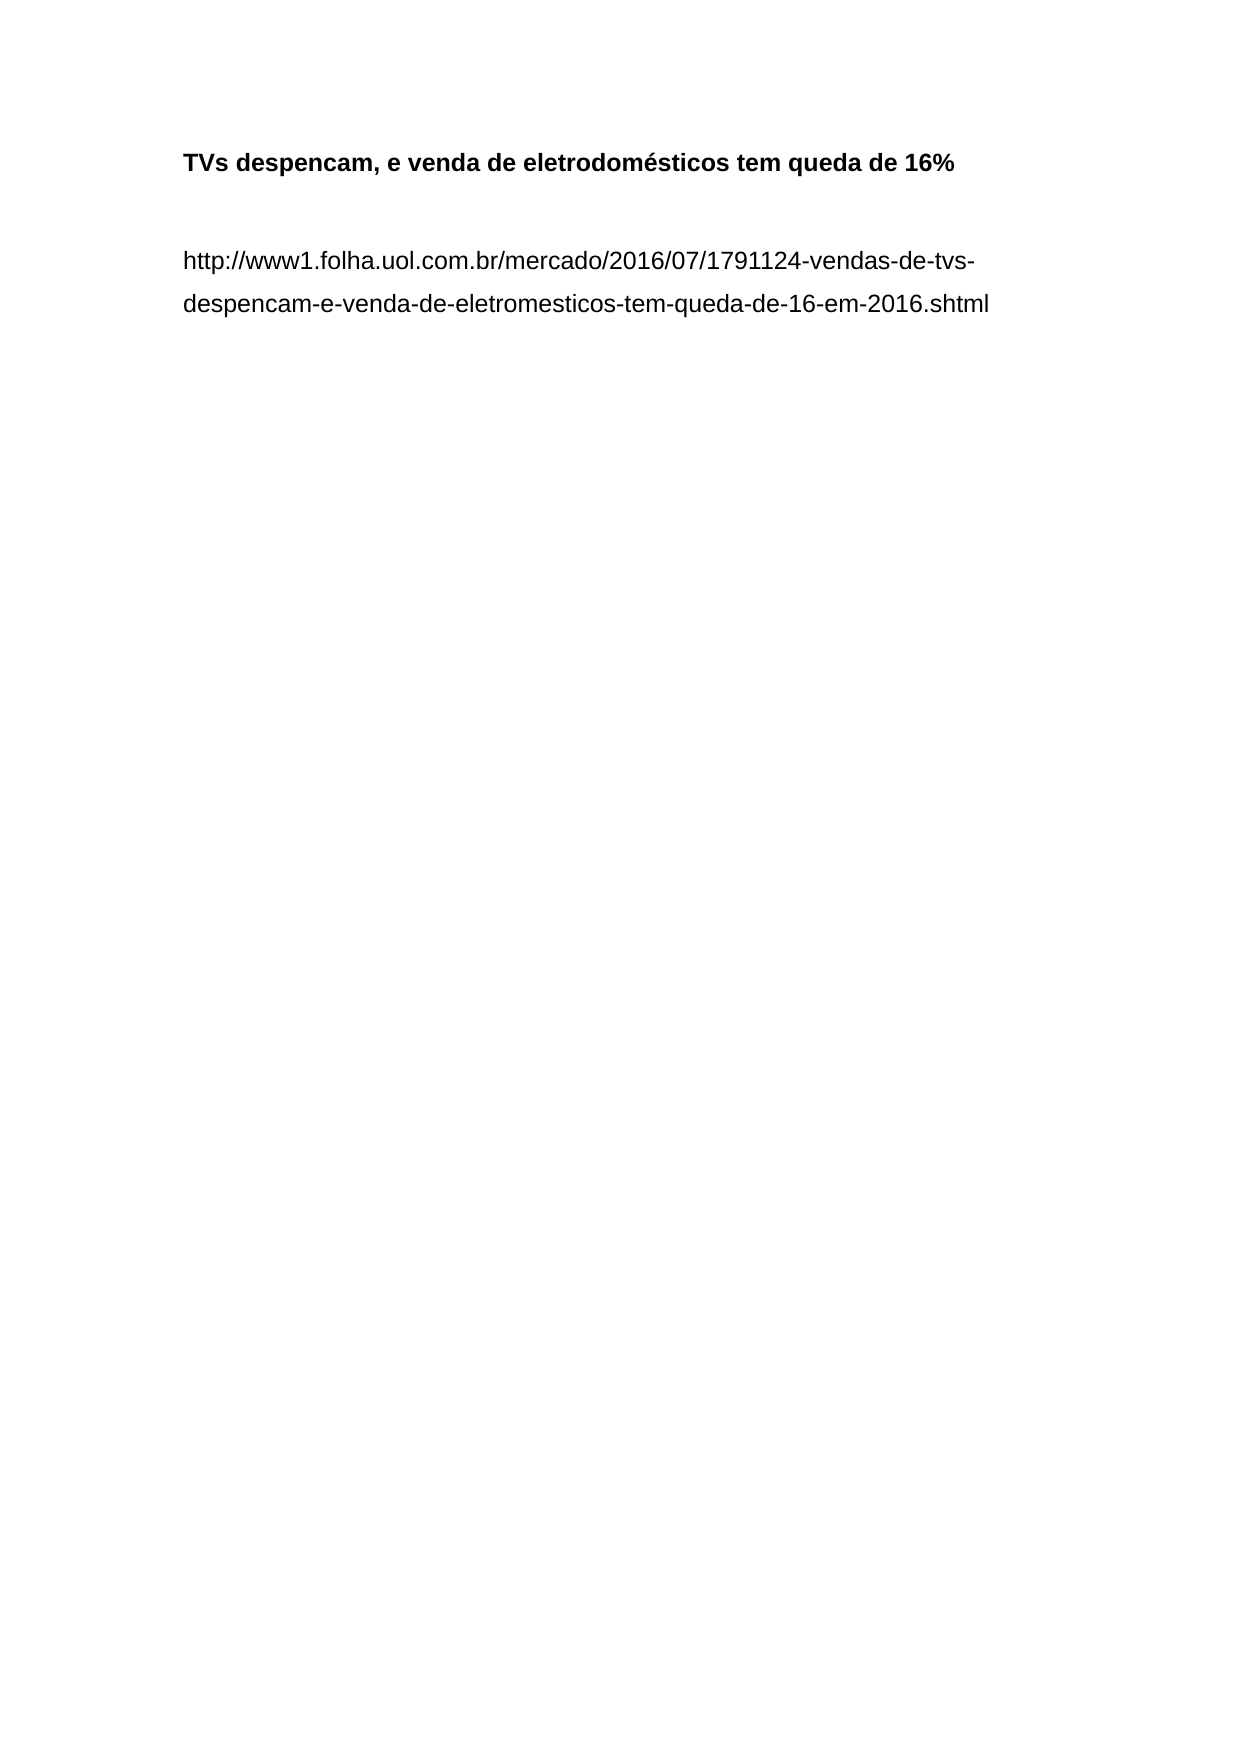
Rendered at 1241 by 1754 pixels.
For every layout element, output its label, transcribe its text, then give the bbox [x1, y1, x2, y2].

list http://www1.folha.uol.com.br/mercado/2016/07/1791124-vendas-de-tvs-despencam-e-venda-de-eletromesticos-tem-queda-de-16-em-2016.shtml [183, 246, 1062, 318]
subtitle TVs despencam, e venda de eletrodomésticos tem queda de 16% [183, 148, 1062, 176]
